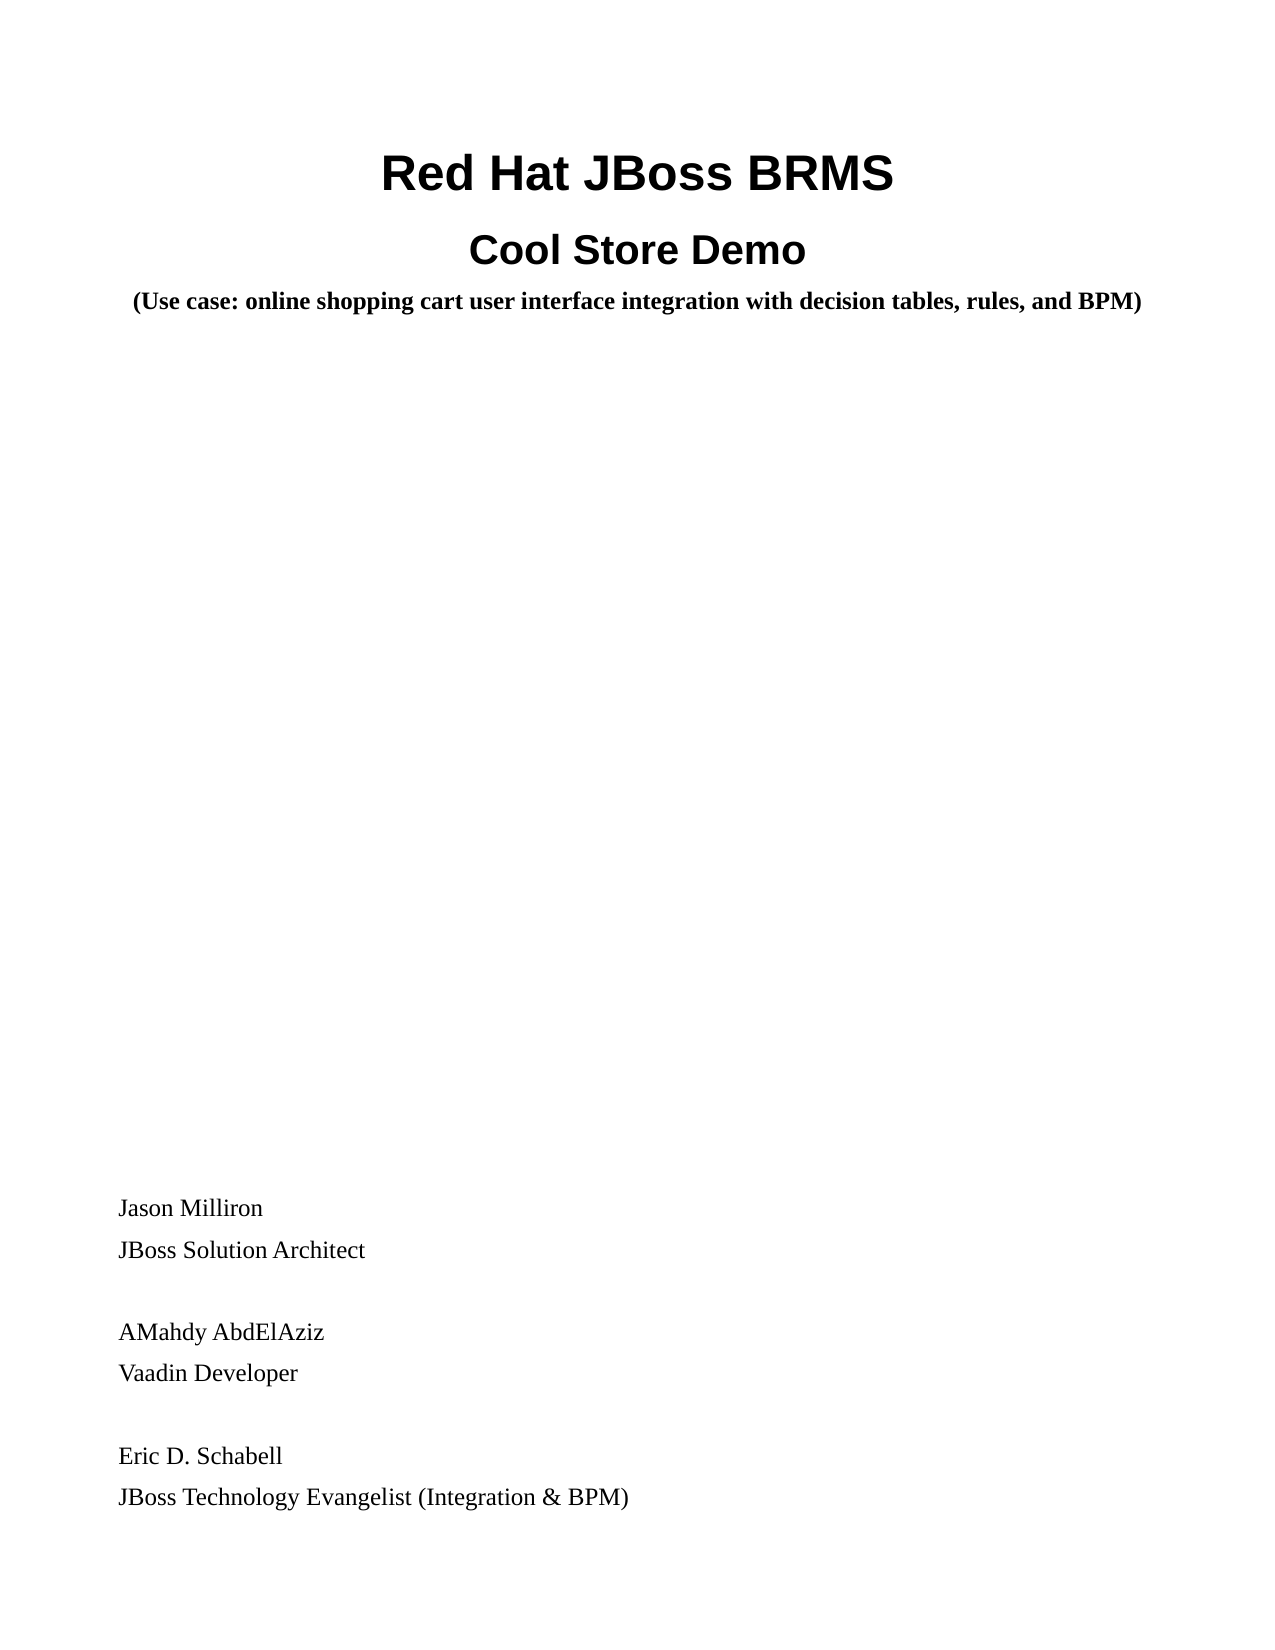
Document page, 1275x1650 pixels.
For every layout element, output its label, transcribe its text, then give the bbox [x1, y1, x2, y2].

text JBoss Technology Evangelist (Integration & BPM) [118, 1482, 1157, 1511]
text Jason Milliron [118, 1193, 1157, 1222]
text Vaadin Developer [118, 1358, 1157, 1387]
text JBoss Solution Architect [118, 1235, 1157, 1263]
text AMahdy AbdElAziz [118, 1317, 1157, 1346]
subtitle Red Hat JBoss BRMS [118, 143, 1157, 201]
text Eric D. Schabell [118, 1441, 1157, 1470]
text (Use case: online shopping cart user interface integration with decision tables, rules, and BPM) [118, 286, 1157, 315]
subtitle Cool Store Demo [118, 226, 1157, 273]
